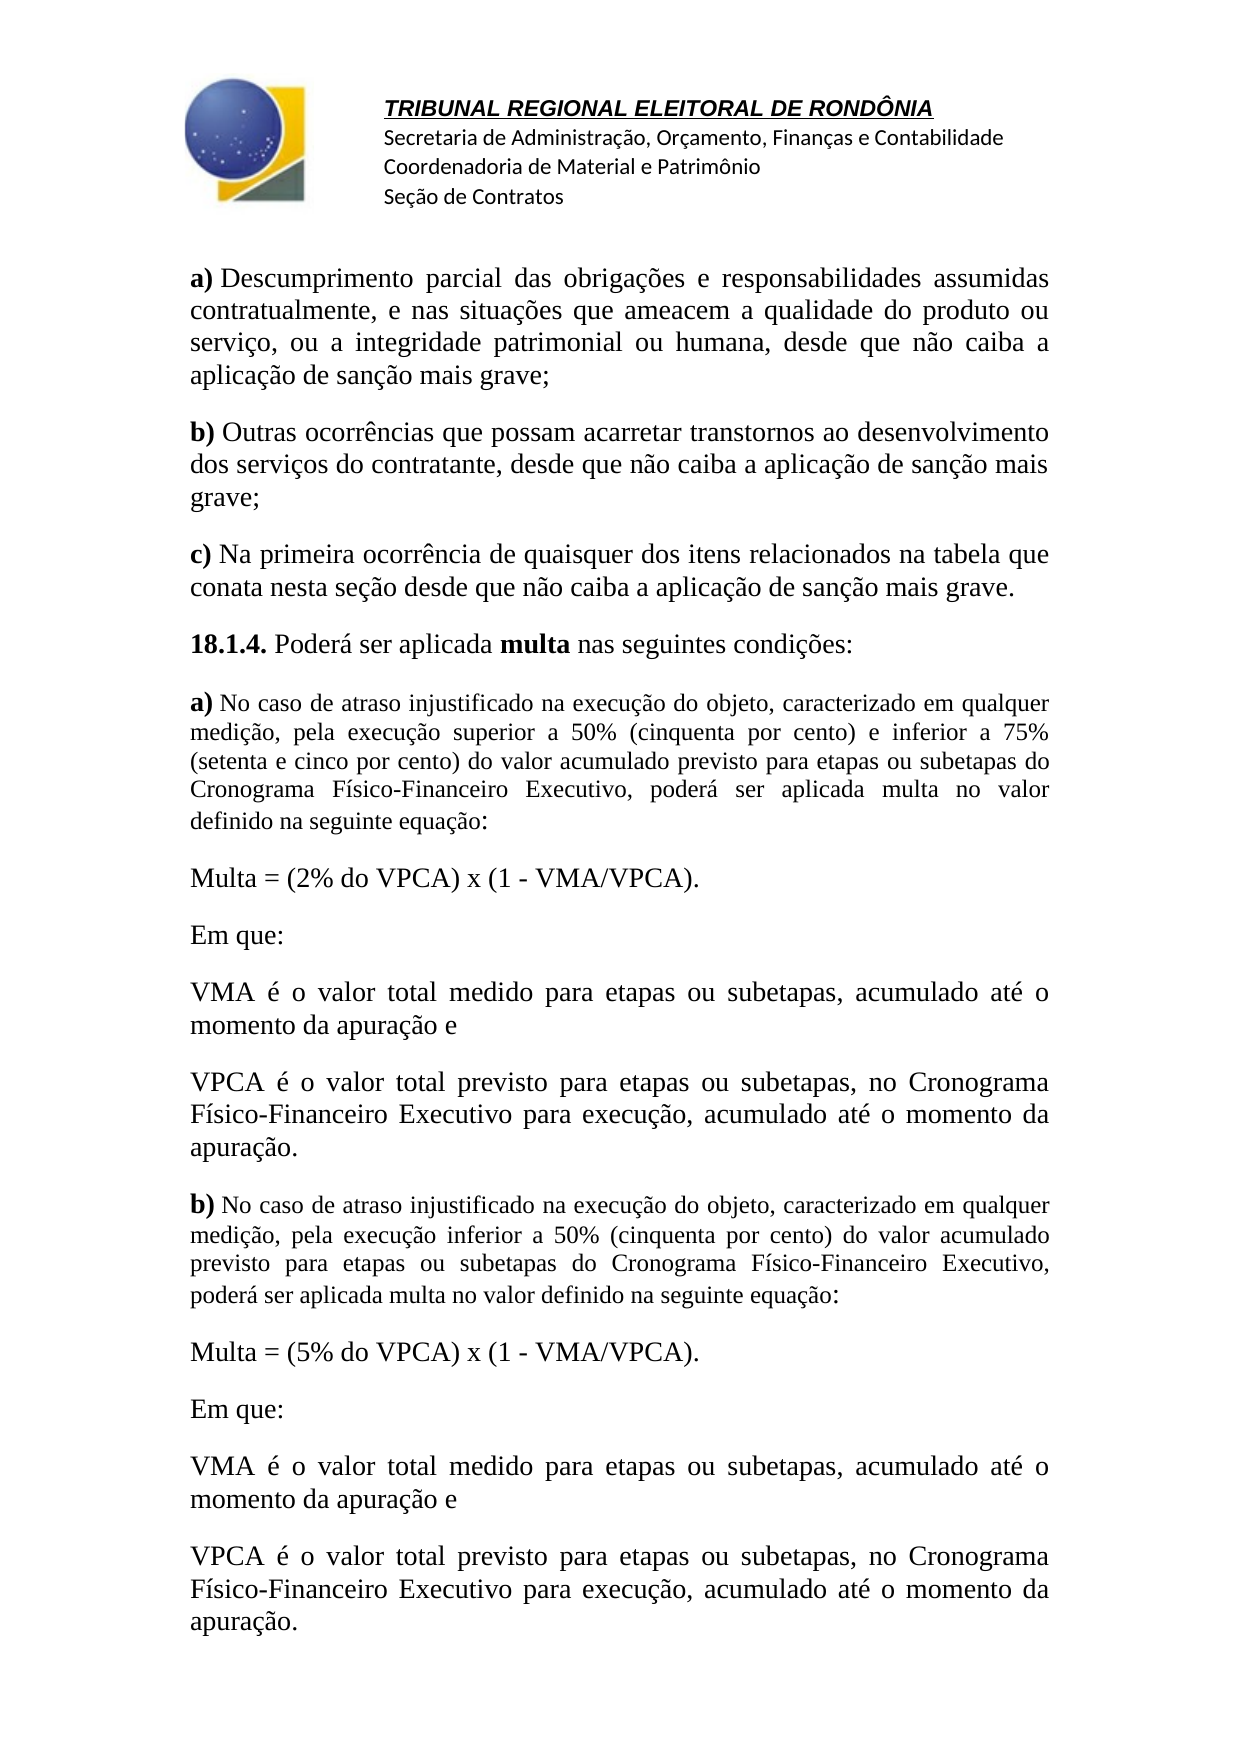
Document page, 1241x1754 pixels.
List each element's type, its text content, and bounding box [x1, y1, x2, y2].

text VPCA é o valor total previsto para etapas ou subetapas, no Cronograma Físico-Financeiro Executivo para execução, acumulado até o momento da apuração. [190, 1539, 1051, 1636]
text b) No caso de atraso injustificado na execução do objeto, caracterizado em qualquer medição, pela execução inferior a 50% (cinquenta por cento) do valor acumulado previsto para etapas ou subetapas do Cronograma Físico-Financeiro Executivo, poderá ser aplicada multa no valor definido na seguinte equação: [190, 1187, 1051, 1310]
text Em que: [190, 918, 1051, 950]
text VMA é o valor total medido para etapas ou subetapas, acumulado até o momento da apuração e [190, 1449, 1051, 1514]
text Multa = (2% do VPCA) x (1 - VMA/VPCA). [190, 861, 1051, 893]
text a) No caso de atraso injustificado na execução do objeto, caracterizado em qualquer medição, pela execução superior a 50% (cinquenta por cento) e inferior a 75% (setenta e cinco por cento) do valor acumulado previsto para etapas ou subetapas do Cronograma Físico-Financeiro Executivo, poderá ser aplicada multa no valor definido na seguinte equação: [190, 684, 1051, 836]
text b) Outras ocorrências que possam acarretar transtornos ao desenvolvimento dos serviços do contratante, desde que não caiba a aplicação de sanção mais grave; [190, 415, 1051, 512]
text c) Na primeira ocorrência de quaisquer dos itens relacionados na tabela que conata nesta seção desde que não caiba a aplicação de sanção mais grave. [190, 537, 1051, 602]
text a) Descumprimento parcial das obrigações e responsabilidades assumidas contratualmente, e nas situações que ameacem a qualidade do produto ou serviço, ou a integridade patrimonial ou humana, desde que não caiba a aplicação de sanção mais grave; [190, 261, 1051, 390]
text Multa = (5% do VPCA) x (1 - VMA/VPCA). [190, 1335, 1051, 1367]
text 18.1.4. Poderá ser aplicada multa nas seguintes condições: [190, 627, 1051, 659]
text VMA é o valor total medido para etapas ou subetapas, acumulado até o momento da apuração e [190, 975, 1051, 1040]
text VPCA é o valor total previsto para etapas ou subetapas, no Cronograma Físico-Financeiro Executivo para execução, acumulado até o momento da apuração. [190, 1065, 1051, 1162]
text Em que: [190, 1392, 1051, 1424]
